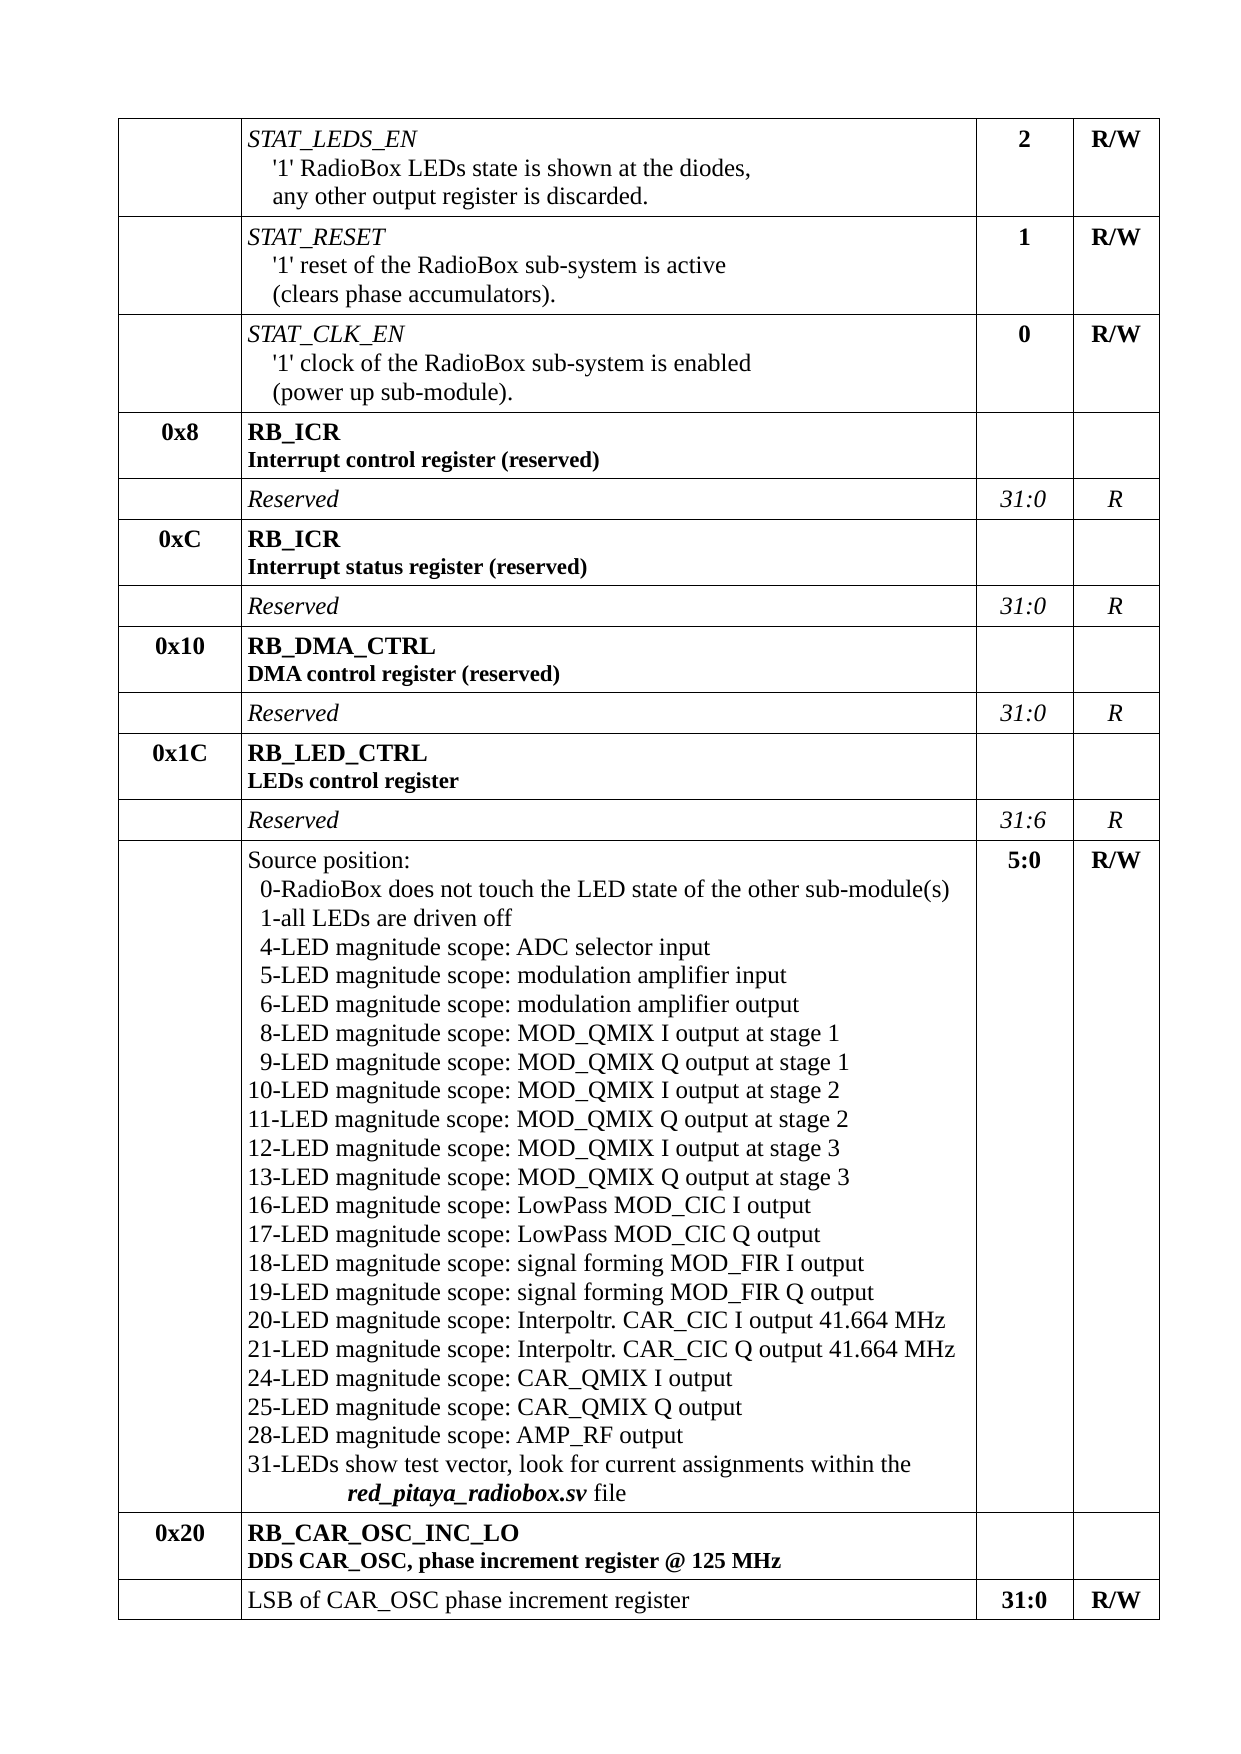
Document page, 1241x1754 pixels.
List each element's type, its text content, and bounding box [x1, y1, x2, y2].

table_cell RB_ICR Interrupt control register (reserved) [242, 413, 976, 478]
table_cell R [1074, 586, 1159, 626]
table_cell Reserved [242, 479, 976, 518]
table_cell 0x8 [119, 413, 241, 478]
table_cell RB_CAR_OSC_INC_LO DDS CAR_OSC, phase increment register @ 125 MHz [242, 1513, 976, 1579]
table_cell [1074, 734, 1159, 799]
table_cell [1074, 1513, 1159, 1579]
table_cell 0 [977, 315, 1073, 412]
table_cell R [1074, 693, 1159, 732]
table_cell R [1074, 479, 1159, 518]
table_cell STAT_LEDS_EN '1' RadioBox LEDs state is shown at the diodes, any other output register is discarded. [242, 119, 976, 216]
table_cell 1 [977, 217, 1073, 314]
table_cell [119, 217, 241, 314]
table_cell Reserved [242, 800, 976, 839]
table_cell [977, 734, 1073, 799]
table_cell R/W [1074, 119, 1159, 216]
table_cell Source position: 0-RadioBox does not touch the LED state of the other sub-module(s) 1-all LEDs are driven off 4-LED magnitude scope: ADC selector input 5-LED magnitude scope: modulation amplifier input 6-LED magnitude scope: modulation amplifier output 8-LED magnitude scope: MOD_QMIX I output at stage 1 9-LED magnitude scope: MOD_QMIX Q output at stage 1 10-LED magnitude scope: MOD_QMIX I output at stage 2 11-LED magnitude scope: MOD_QMIX Q output at stage 2 12-LED magnitude scope: MOD_QMIX I output at stage 3 13-LED magnitude scope: MOD_QMIX Q output at stage 3 16-LED magnitude scope: LowPass MOD_CIC I output 17-LED magnitude scope: LowPass MOD_CIC Q output 18-LED magnitude scope: signal forming MOD_FIR I output 19-LED magnitude scope: signal forming MOD_FIR Q output 20-LED magnitude scope: Interpoltr. CAR_CIC I output 41.664 MHz 21-LED magnitude scope: Interpoltr. CAR_CIC Q output 41.664 MHz 24-LED magnitude scope: CAR_QMIX I output 25-LED magnitude scope: CAR_QMIX Q output 28-LED magnitude scope: AMP_RF output 31-LEDs show test vector, look for current assignments within the red_pitaya_radiobox.sv file [242, 841, 976, 1512]
table_cell STAT_CLK_EN '1' clock of the RadioBox sub-system is enabled (power up sub-module). [242, 315, 976, 412]
table_cell 31:0 [977, 693, 1073, 732]
table_cell [977, 520, 1073, 585]
table_cell RB_LED_CTRL LEDs control register [242, 734, 976, 799]
table_cell [1074, 520, 1159, 585]
table_cell Reserved [242, 586, 976, 626]
table_cell 31:0 [977, 586, 1073, 626]
table_cell RB_DMA_CTRL DMA control register (reserved) [242, 627, 976, 692]
table_cell LSB of CAR_OSC phase increment register [242, 1580, 976, 1619]
table_cell [977, 413, 1073, 478]
table_cell 2 [977, 119, 1073, 216]
table_cell 0xC [119, 520, 241, 585]
table_cell [1074, 413, 1159, 478]
table_cell [119, 841, 241, 1512]
table_cell [119, 479, 241, 518]
table_cell [119, 1580, 241, 1619]
table_cell [1074, 627, 1159, 692]
table_cell [119, 315, 241, 412]
table_cell R/W [1074, 841, 1159, 1512]
table_cell [977, 1513, 1073, 1579]
table_cell [119, 119, 241, 216]
table_cell RB_ICR Interrupt status register (reserved) [242, 520, 976, 585]
table_cell 0x20 [119, 1513, 241, 1579]
table_cell STAT_RESET '1' reset of the RadioBox sub-system is active (clears phase accumulators). [242, 217, 976, 314]
table_cell R/W [1074, 1580, 1159, 1619]
table_cell 31:0 [977, 479, 1073, 518]
table_cell [119, 693, 241, 732]
table_cell [119, 586, 241, 626]
table_cell 31:0 [977, 1580, 1073, 1619]
table_cell 0x1C [119, 734, 241, 799]
table_cell Reserved [242, 693, 976, 732]
table_cell 31:6 [977, 800, 1073, 839]
table_cell 0x10 [119, 627, 241, 692]
table_cell [977, 627, 1073, 692]
table_cell R/W [1074, 315, 1159, 412]
table_cell R/W [1074, 217, 1159, 314]
table_cell R [1074, 800, 1159, 839]
table_cell [119, 800, 241, 839]
table_cell 5:0 [977, 841, 1073, 1512]
